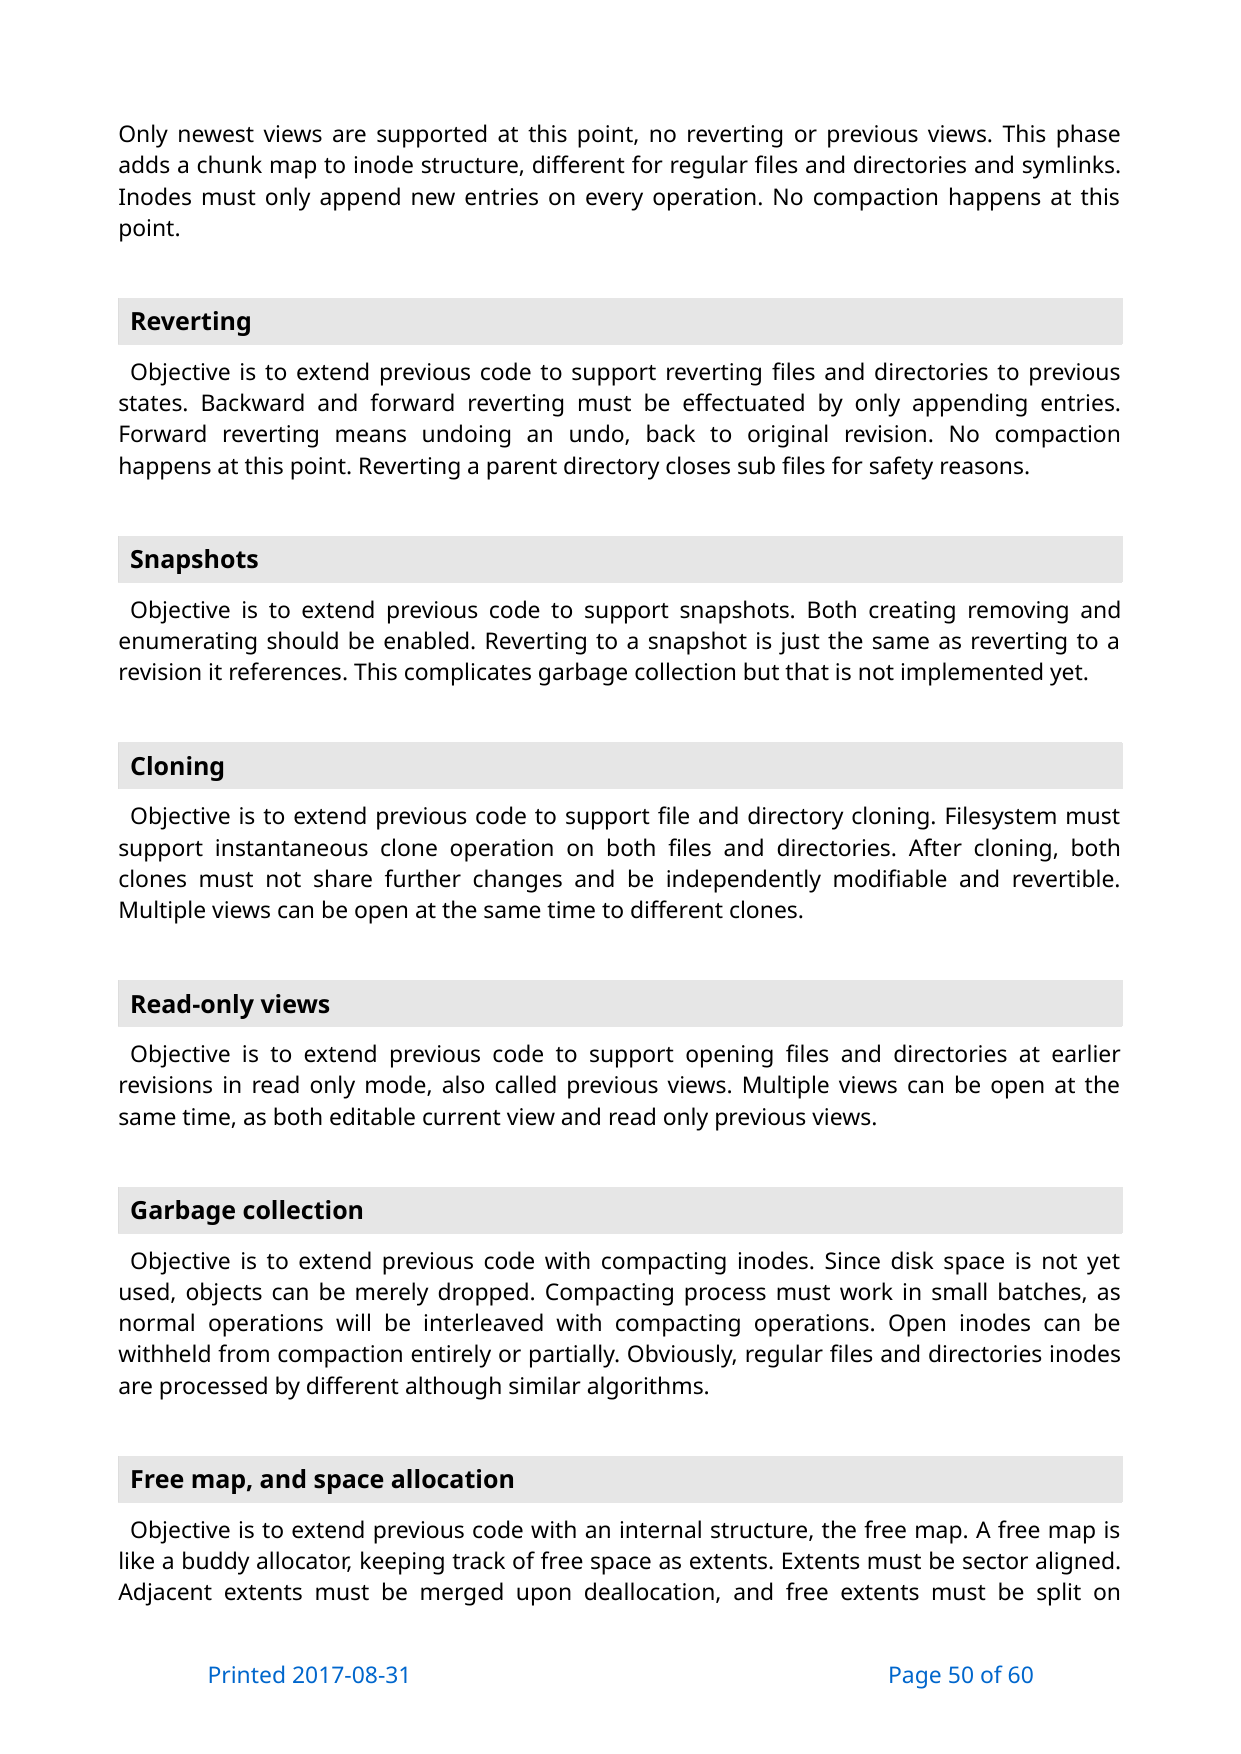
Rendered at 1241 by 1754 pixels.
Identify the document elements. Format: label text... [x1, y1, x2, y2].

text Only newest views are supported at this point, no reverting or previous views. This phase adds a chunk map to inode structure, different for regular files and directories and symlinks. Inodes must only append new entries on every operation. No compaction happens at this point. [118, 118, 1122, 243]
subtitle Read-only views [119, 981, 1122, 1026]
subtitle Reverting [119, 299, 1122, 344]
text Objective is to extend previous code to support snapshots. Both creating removing and enumerating should be enabled. Reverting to a snapshot is just the same as reverting to a revision it references. This complicates garbage collection but that is not implemented yet. [118, 594, 1122, 687]
subtitle Snapshots [119, 537, 1122, 582]
text Objective is to extend previous code to support file and directory cloning. Filesystem must support instantaneous clone operation on both files and directories. After cloning, both clones must not share further changes and be independently modifiable and revertible. Multiple views can be open at the same time to different clones. [118, 800, 1122, 925]
text Objective is to extend previous code with compacting inodes. Since disk space is not yet used, objects can be merely dropped. Compacting process must work in small batches, as normal operations will be interleaved with compacting operations. Open inodes can be withheld from compaction entirely or partially. Obviously, regular files and directories inodes are processed by different although similar algorithms. [118, 1245, 1122, 1401]
text Objective is to extend previous code to support reverting files and directories to previous states. Backward and forward reverting must be effectuated by only appending entries. Forward reverting means undoing an undo, back to original revision. No compaction happens at this point. Reverting a parent directory closes sub files for safety reasons. [118, 356, 1122, 481]
text Objective is to extend previous code with an internal structure, the free map. A free map is like a buddy allocator, keeping track of free space as extents. Extents must be sector aligned. Adjacent extents must be merged upon deallocation, and free extents must be split on [118, 1514, 1122, 1607]
subtitle Free map, and space allocation [119, 1457, 1122, 1502]
subtitle Cloning [119, 744, 1122, 788]
subtitle Garbage collection [119, 1188, 1122, 1233]
text Objective is to extend previous code to support opening files and directories at earlier revisions in read only mode, also called previous views. Multiple views can be open at the same time, as both editable current view and read only previous views. [118, 1038, 1122, 1132]
